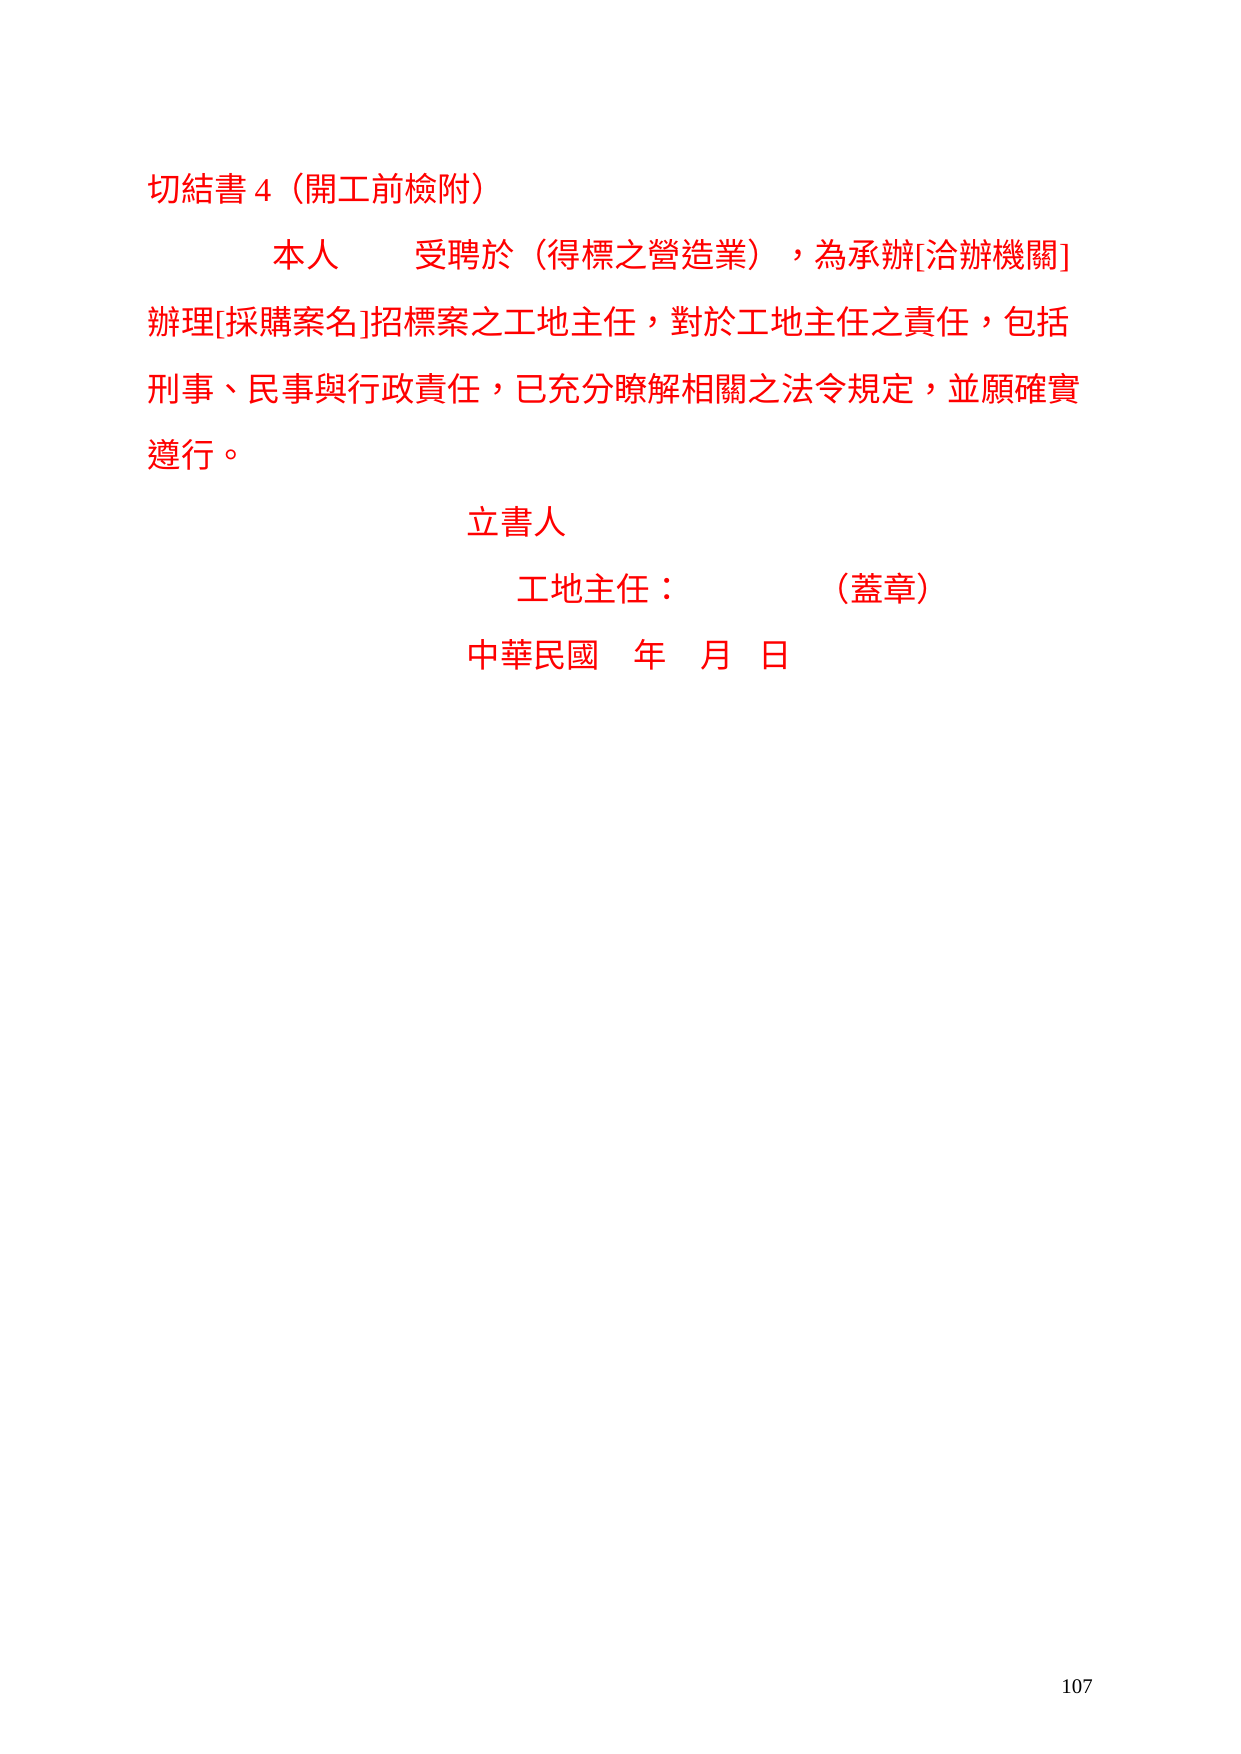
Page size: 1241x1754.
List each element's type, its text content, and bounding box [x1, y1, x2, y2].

text 工地主任： （蓋章） [466, 548, 1092, 614]
text 中華民國 年 月 日 [466, 614, 1092, 681]
text 立書人 [466, 481, 1092, 548]
text 切結書4（開工前檢附） [148, 148, 1092, 214]
text 本人 受聘於（得標之營造業），為承辦[洽辦機關]辦理[採購案名]招標案之工地主任，對於工地主任之責任，包括刑事、民事與行政責任，已充分瞭解相關之法令規定，並願確實遵行。 [148, 214, 1092, 481]
